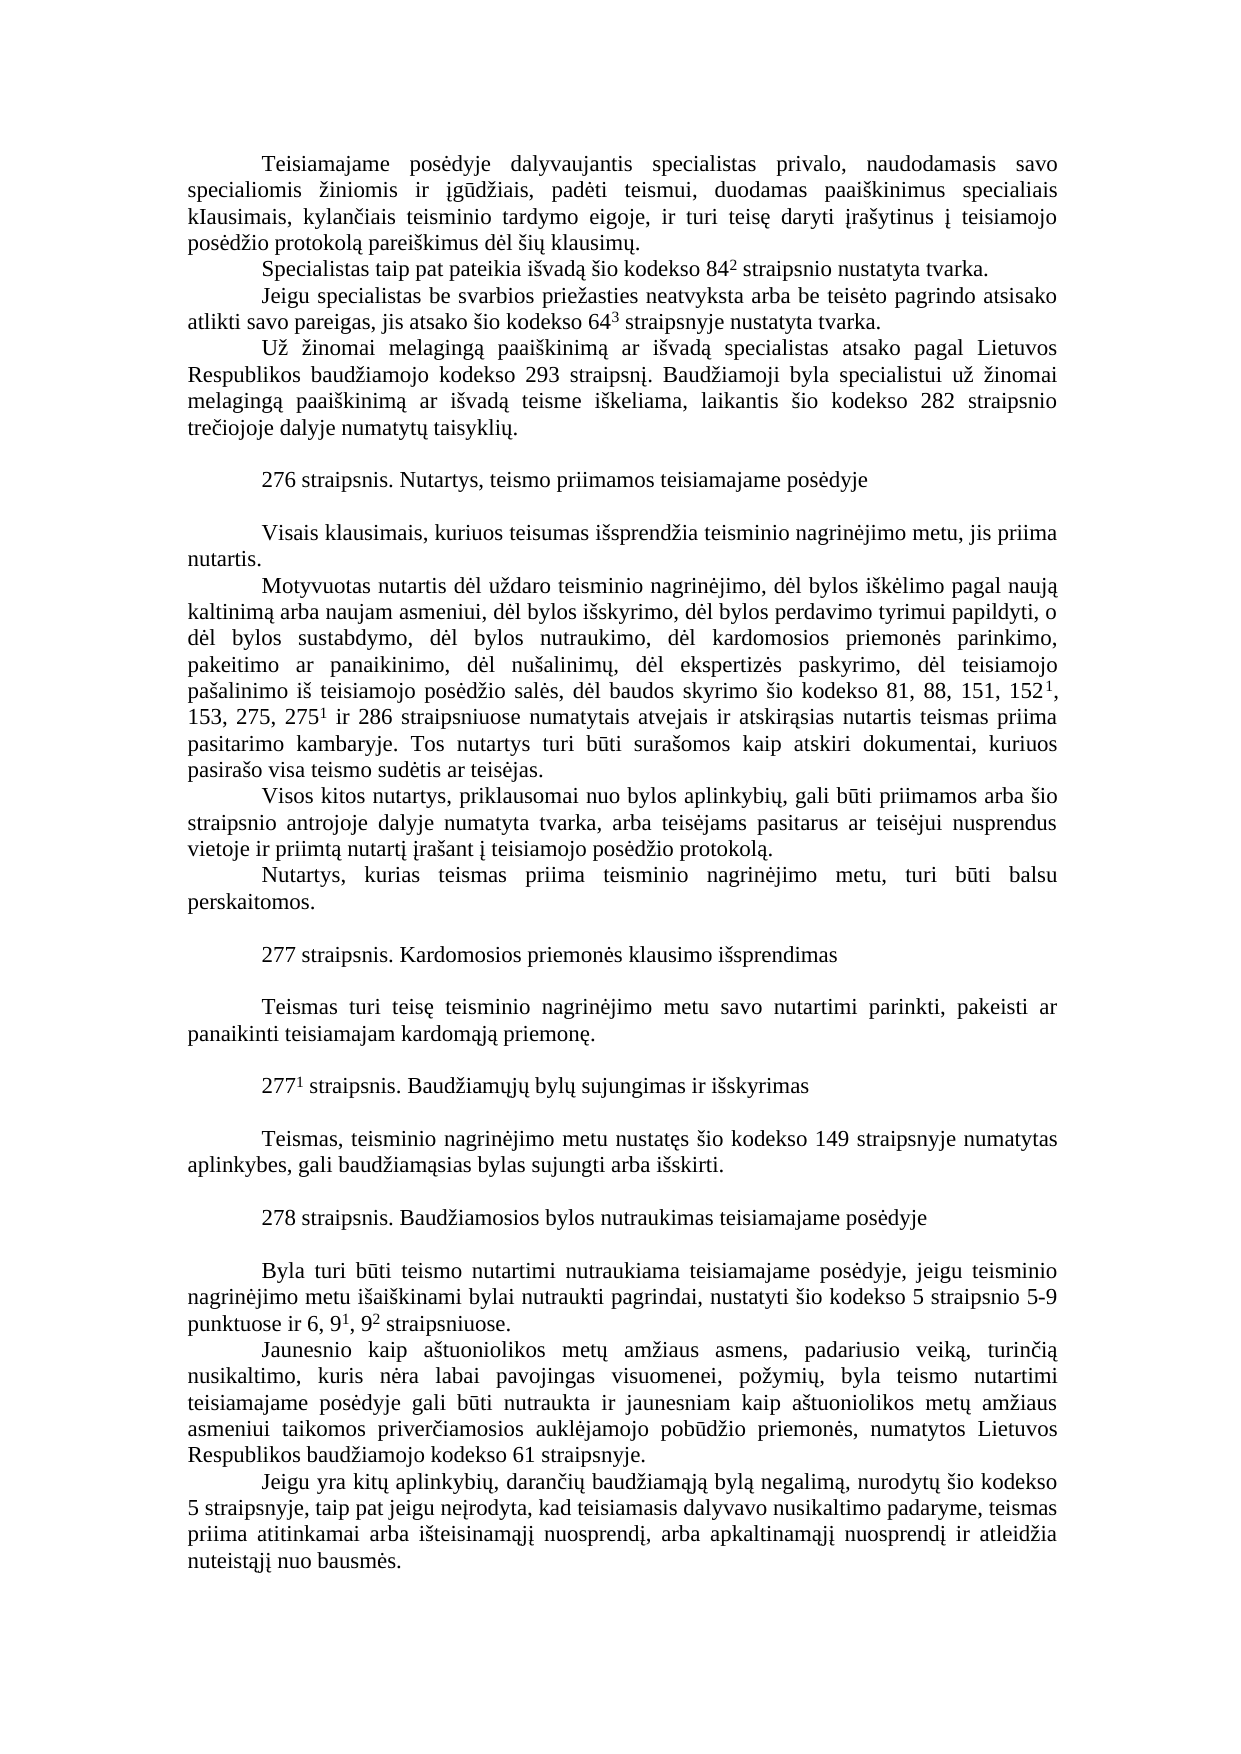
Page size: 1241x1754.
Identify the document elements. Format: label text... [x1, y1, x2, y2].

text Motyvuotas nutartis dėl uždaro teisminio nagrinėjimo, dėl bylos iškėlimo pagal naują kaltinimą arba naujam asmeniui, dėl bylos išskyrimo, dėl bylos perdavimo tyrimui papildyti, o dėl bylos sustabdymo, dėl bylos nutraukimo, dėl kardomosios priemonės parinkimo, pakeitimo ar panaikinimo, dėl nušalinimų, dėl ekspertizės paskyrimo, dėl teisiamojo pašalinimo iš teisiamojo posėdžio salės, dėl baudos skyrimo šio kodekso 81, 88, 151, 1521, 153, 275, 2751 ir 286 straipsniuose numatytais atvejais ir atskirąsias nutartis teismas priima pasitarimo kambaryje. Tos nutartys turi būti surašomos kaip atskiri dokumentai, kuriuos pasirašo visa teismo sudėtis ar teisėjas. [187, 572, 1059, 782]
text Teisiamajame posėdyje dalyvaujantis specialistas privalo, naudodamasis savo specialiomis žiniomis ir įgūdžiais, padėti teismui, duodamas paaiškinimus specialiais kIausimais, kylančiais teisminio tardymo eigoje, ir turi teisę daryti įrašytinus į teisiamojo posėdžio protokolą pareiškimus dėl šių klausimų. [187, 150, 1059, 255]
text 278 straipsnis. Baudžiamosios bylos nutraukimas teisiamajame posėdyje [187, 1204, 1059, 1231]
text Nutartys, kurias teismas priima teisminio nagrinėjimo metu, turi būti balsu perskaitomos. [187, 862, 1059, 914]
text Jaunesnio kaip aštuoniolikos metų amžiaus asmens, padariusio veiką, turinčią nusikaltimo, kuris nėra labai pavojingas visuomenei, požymių, byla teismo nutartimi teisiamajame posėdyje gali būti nutraukta ir jaunesniam kaip aštuoniolikos metų amžiaus asmeniui taikomos priverčiamosios auklėjamojo pobūdžio priemonės, numatytos Lietuvos Respublikos baudžiamojo kodekso 61 straipsnyje. [187, 1336, 1059, 1468]
text 276 straipsnis. Nutartys, teismo priimamos teisiamajame posėdyje [187, 466, 1059, 493]
text Specialistas taip pat pateikia išvadą šio kodekso 842 straipsnio nustatyta tvarka. [187, 255, 1059, 282]
text Už žinomai melagingą paaiškinimą ar išvadą specialistas atsako pagal Lietuvos Respublikos baudžiamojo kodekso 293 straipsnį. Baudžiamoji byla specialistui už žinomai melagingą paaiškinimą ar išvadą teisme iškeliama, laikantis šio kodekso 282 straipsnio trečiojoje dalyje numatytų taisyklių. [187, 334, 1059, 440]
text Byla turi būti teismo nutartimi nutraukiama teisiamajame posėdyje, jeigu teisminio nagrinėjimo metu išaiškinami bylai nutraukti pagrindai, nustatyti šio kodekso 5 straipsnio 5-9 punktuose ir 6, 91, 92 straipsniuose. [187, 1257, 1059, 1336]
text Visos kitos nutartys, priklausomai nuo bylos aplinkybių, gali būti priimamos arba šio straipsnio antrojoje dalyje numatyta tvarka, arba teisėjams pasitarus ar teisėjui nusprendus vietoje ir priimtą nutartį įrašant į teisiamojo posėdžio protokolą. [187, 782, 1059, 862]
text Jeigu yra kitų aplinkybių, darančių baudžiamąją bylą negalimą, nurodytų šio kodekso 5 straipsnyje, taip pat jeigu neįrodyta, kad teisiamasis dalyvavo nusikaltimo padaryme, teismas priima atitinkamai arba išteisinamąjį nuosprendį, arba apkaltinamąjį nuosprendį ir atleidžia nuteistąjį nuo bausmės. [187, 1468, 1059, 1573]
text 2771 straipsnis. Baudžiamųjų bylų sujungimas ir išskyrimas [187, 1072, 1059, 1099]
text 277 straipsnis. Kardomosios priemonės klausimo išsprendimas [187, 941, 1059, 967]
text Teismas turi teisę teisminio nagrinėjimo metu savo nutartimi parinkti, pakeisti ar panaikinti teisiamajam kardomąją priemonę. [187, 993, 1059, 1046]
text Visais klausimais, kuriuos teisumas išsprendžia teisminio nagrinėjimo metu, jis priima nutartis. [187, 519, 1059, 572]
text Teismas, teisminio nagrinėjimo metu nustatęs šio kodekso 149 straipsnyje numatytas aplinkybes, gali baudžiamąsias bylas sujungti arba išskirti. [187, 1125, 1059, 1178]
text Jeigu specialistas be svarbios priežasties neatvyksta arba be teisėto pagrindo atsisako atlikti savo pareigas, jis atsako šio kodekso 643 straipsnyje nustatyta tvarka. [187, 282, 1059, 334]
